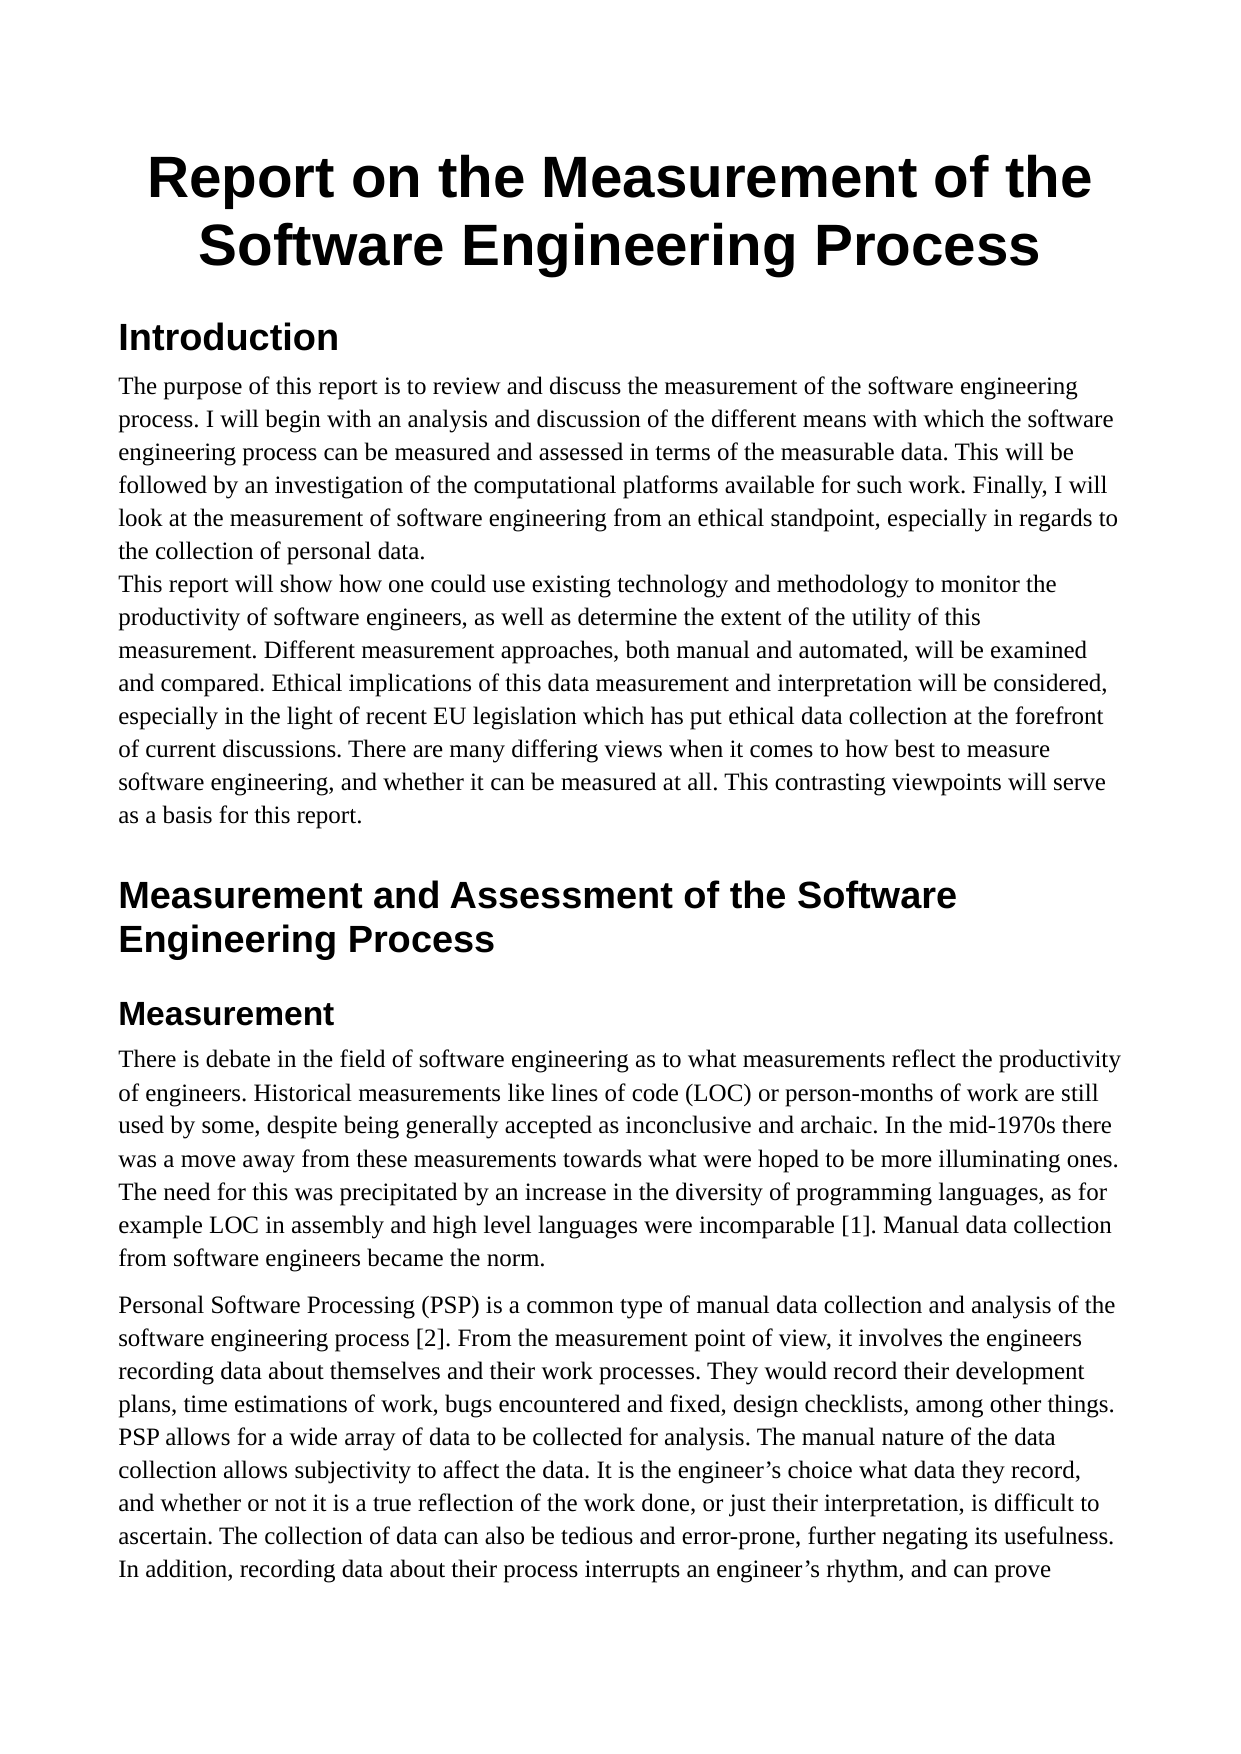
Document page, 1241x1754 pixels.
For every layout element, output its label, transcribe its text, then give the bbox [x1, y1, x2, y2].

text The purpose of this report is to review and discuss the measurement of the software engineering process. I will begin with an analysis and discussion of the different means with which the software engineering process can be measured and assessed in terms of the measurable data. This will be followed by an investigation of the computational platforms available for such work. Finally, I will look at the measurement of software engineering from an ethical standpoint, especially in regards to the collection of personal data. This report will show how one could use existing technology and methodology to monitor the productivity of software engineers, as well as determine the extent of the utility of this measurement. Different measurement approaches, both manual and automated, will be examined and compared. Ethical implications of this data measurement and interpretation will be considered, especially in the light of recent EU legislation which has put ethical data collection at the forefront of current discussions. There are many differing views when it comes to how best to measure software engineering, and whether it can be measured at all. This contrasting viewpoints will serve as a basis for this report. [118, 371, 1122, 829]
subtitle Measurement [118, 993, 1122, 1032]
title Report on the Measurement of the Software Engineering Process [118, 143, 1122, 277]
subtitle Measurement and Assessment of the Software Engineering Process [118, 873, 1122, 960]
subtitle Introduction [118, 315, 1122, 358]
text Personal Software Processing (PSP) is a common type of manual data collection and analysis of the software engineering process [2]. From the measurement point of view, it involves the engineers recording data about themselves and their work processes. They would record their development plans, time estimations of work, bugs encountered and fixed, design checklists, among other things. PSP allows for a wide array of data to be collected for analysis. The manual nature of the data collection allows subjectivity to affect the data. It is the engineer’s choice what data they record, and whether or not it is a true reflection of the work done, or just their interpretation, is difficult to ascertain. The collection of data can also be tedious and error-prone, further negating its usefulness. In addition, recording data about their process interrupts an engineer’s rhythm, and can prove [118, 1290, 1122, 1583]
text There is debate in the field of software engineering as to what measurements reflect the productivity of engineers. Historical measurements like lines of code (LOC) or person-months of work are still used by some, despite being generally accepted as inconclusive and archaic. In the mid-1970s there was a move away from these measurements towards what were hoped to be more illuminating ones. The need for this was precipitated by an increase in the diversity of programming languages, as for example LOC in assembly and high level languages were incomparable [1]. Manual data collection from software engineers became the norm. [118, 1044, 1122, 1271]
